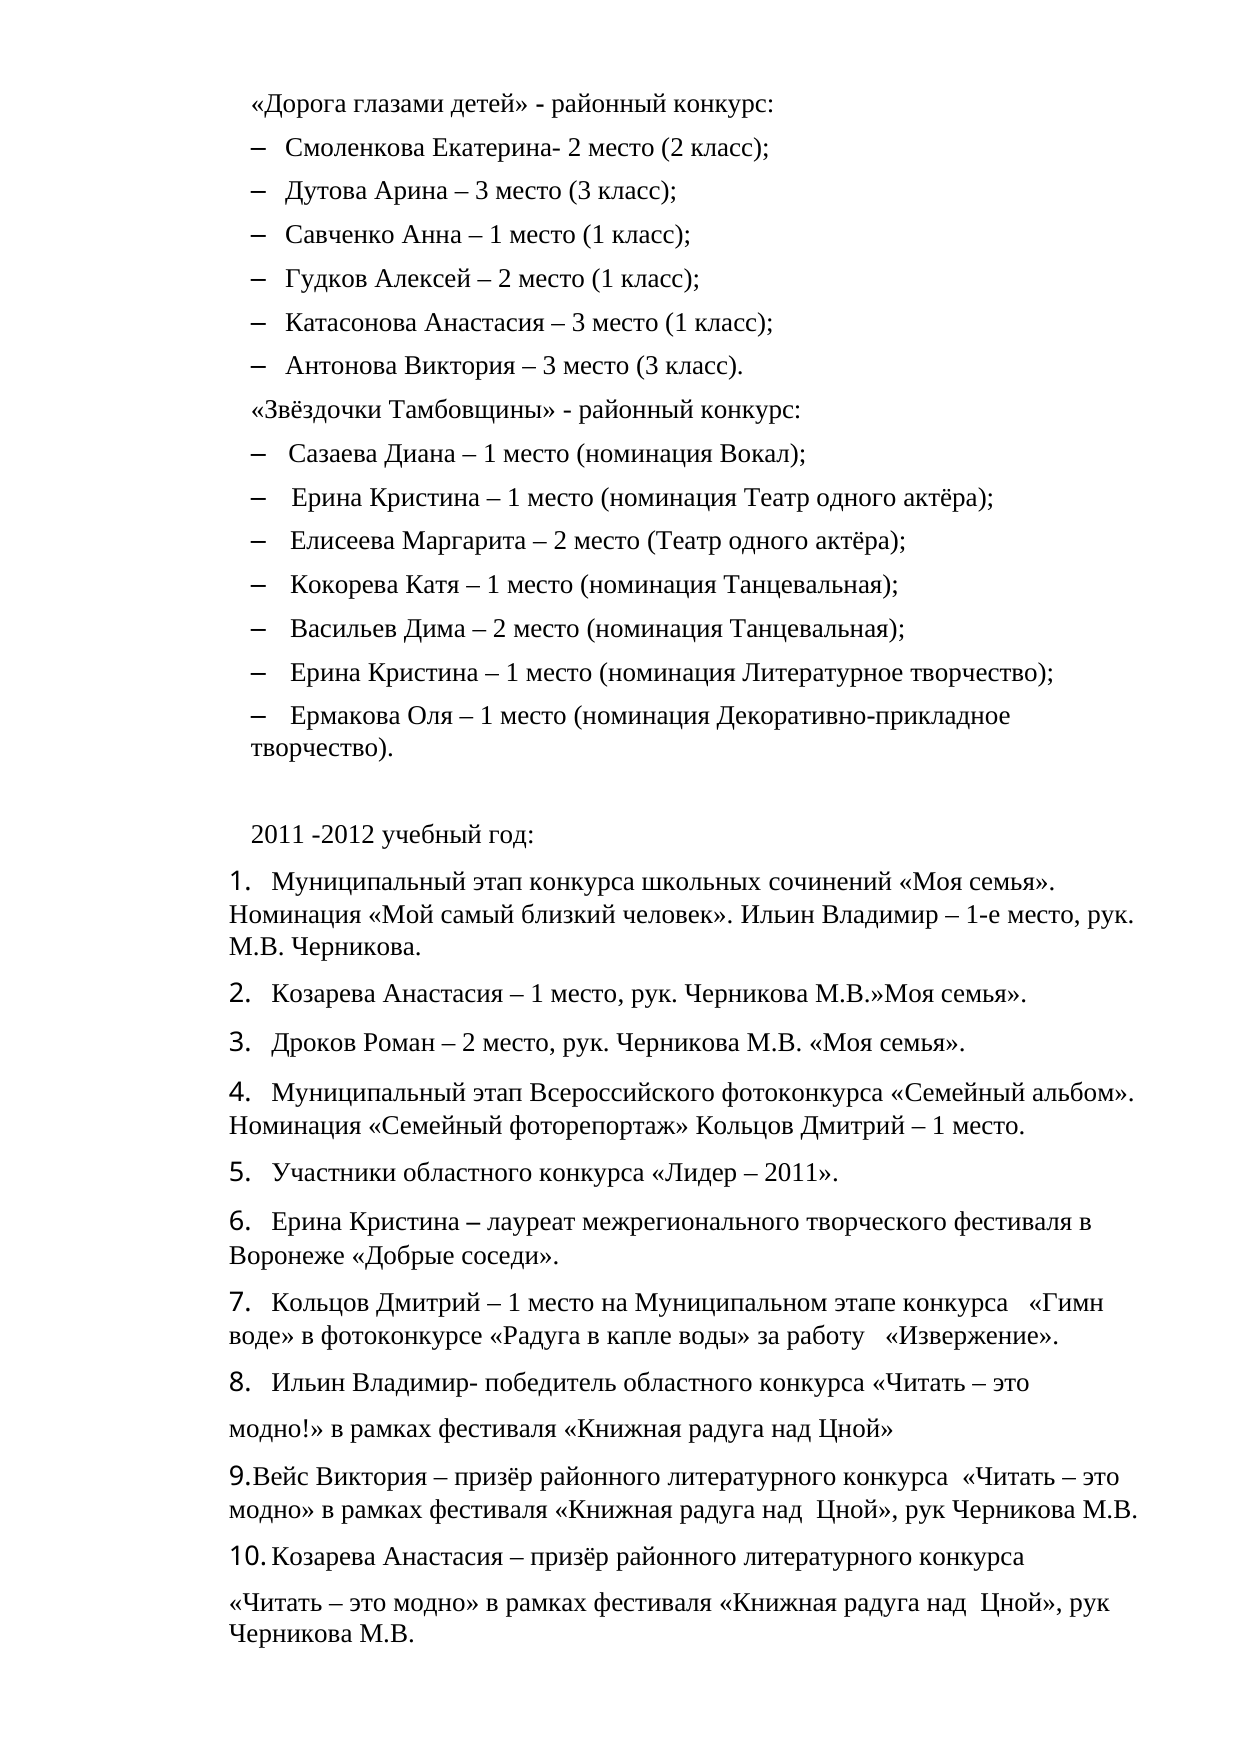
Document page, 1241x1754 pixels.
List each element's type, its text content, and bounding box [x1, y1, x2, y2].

list Ерина Кристина – лауреат межрегионального творческого фестиваля в Воронеже «Добрые соседи». [229, 1202, 1166, 1270]
list Дутова Арина – 3 место (3 класс); [251, 174, 1166, 206]
list Муниципальный этап Всероссийского фотоконкурса «Семейный альбом». Номинация «Семейный фоторепортаж» Кольцов Дмитрий – 1 место. [229, 1072, 1166, 1140]
list Васильев Дима – 2 место (номинация Танцевальная); [251, 612, 1166, 643]
list Сазаева Диана – 1 место (номинация Вокал); [251, 437, 1166, 468]
text «Дорога глазами детей» - районный конкурс: [251, 87, 1166, 118]
text модно!» в рамках фестиваля «Книжная радуга над Цной» [229, 1412, 1166, 1443]
list Участники областного конкурса «Лидер – 2011». [229, 1152, 1166, 1189]
list Савченко Анна – 1 место (1 класс); [251, 218, 1166, 249]
list Катасонова Анастасия – 3 место (1 класс); [251, 306, 1166, 337]
list Муниципальный этап конкурса школьных сочинений «Моя семья». Номинация «Мой самый близкий человек». Ильин Владимир – 1-е место, рук. М.В. Черникова. [229, 862, 1166, 961]
list Козарева Анастасия – призёр районного литературного конкурса [229, 1536, 1166, 1573]
list Дроков Роман – 2 место, рук. Черникова М.В. «Моя семья». [229, 1023, 1166, 1059]
list Елисеева Маргарита – 2 место (Театр одного актёра); [251, 524, 1166, 556]
text «Звёздочки Тамбовщины» - районный конкурс: [251, 393, 1166, 424]
list Ильин Владимир- победитель областного конкурса «Читать – это [229, 1363, 1166, 1400]
list Ерина Кристина – 1 место (номинация Театр одного актёра); [251, 481, 1166, 512]
list Гудков Алексей – 2 место (1 класс); [251, 262, 1166, 293]
list Смоленкова Екатерина- 2 место (2 класс); [251, 131, 1166, 162]
list Кольцов Дмитрий – 1 место на Муниципальном этапе конкурса «Гимн воде» в фотоконкурсе «Радуга в капле воды» за работу «Извержение». [229, 1282, 1166, 1350]
list Ермакова Оля – 1 место (номинация Декоративно-прикладное творчество). [251, 699, 1166, 762]
list Антонова Виктория – 3 место (3 класс). [251, 349, 1166, 381]
list Козарева Анастасия – 1 место, рук. Черникова М.В.»Моя семья». [229, 973, 1166, 1010]
text «Читать – это модно» в рамках фестиваля «Книжная радуга над Цной», рук Черникова М.В. [229, 1586, 1166, 1648]
text 2011 -2012 учебный год: [251, 818, 1166, 849]
list Вейс Виктория – призёр районного литературного конкурса «Читать – это модно» в рамках фестиваля «Книжная радуга над Цной», рук Черникова М.В. [229, 1456, 1166, 1524]
list Ерина Кристина – 1 место (номинация Литературное творчество); [251, 656, 1166, 687]
list Кокорева Катя – 1 место (номинация Танцевальная); [251, 568, 1166, 599]
